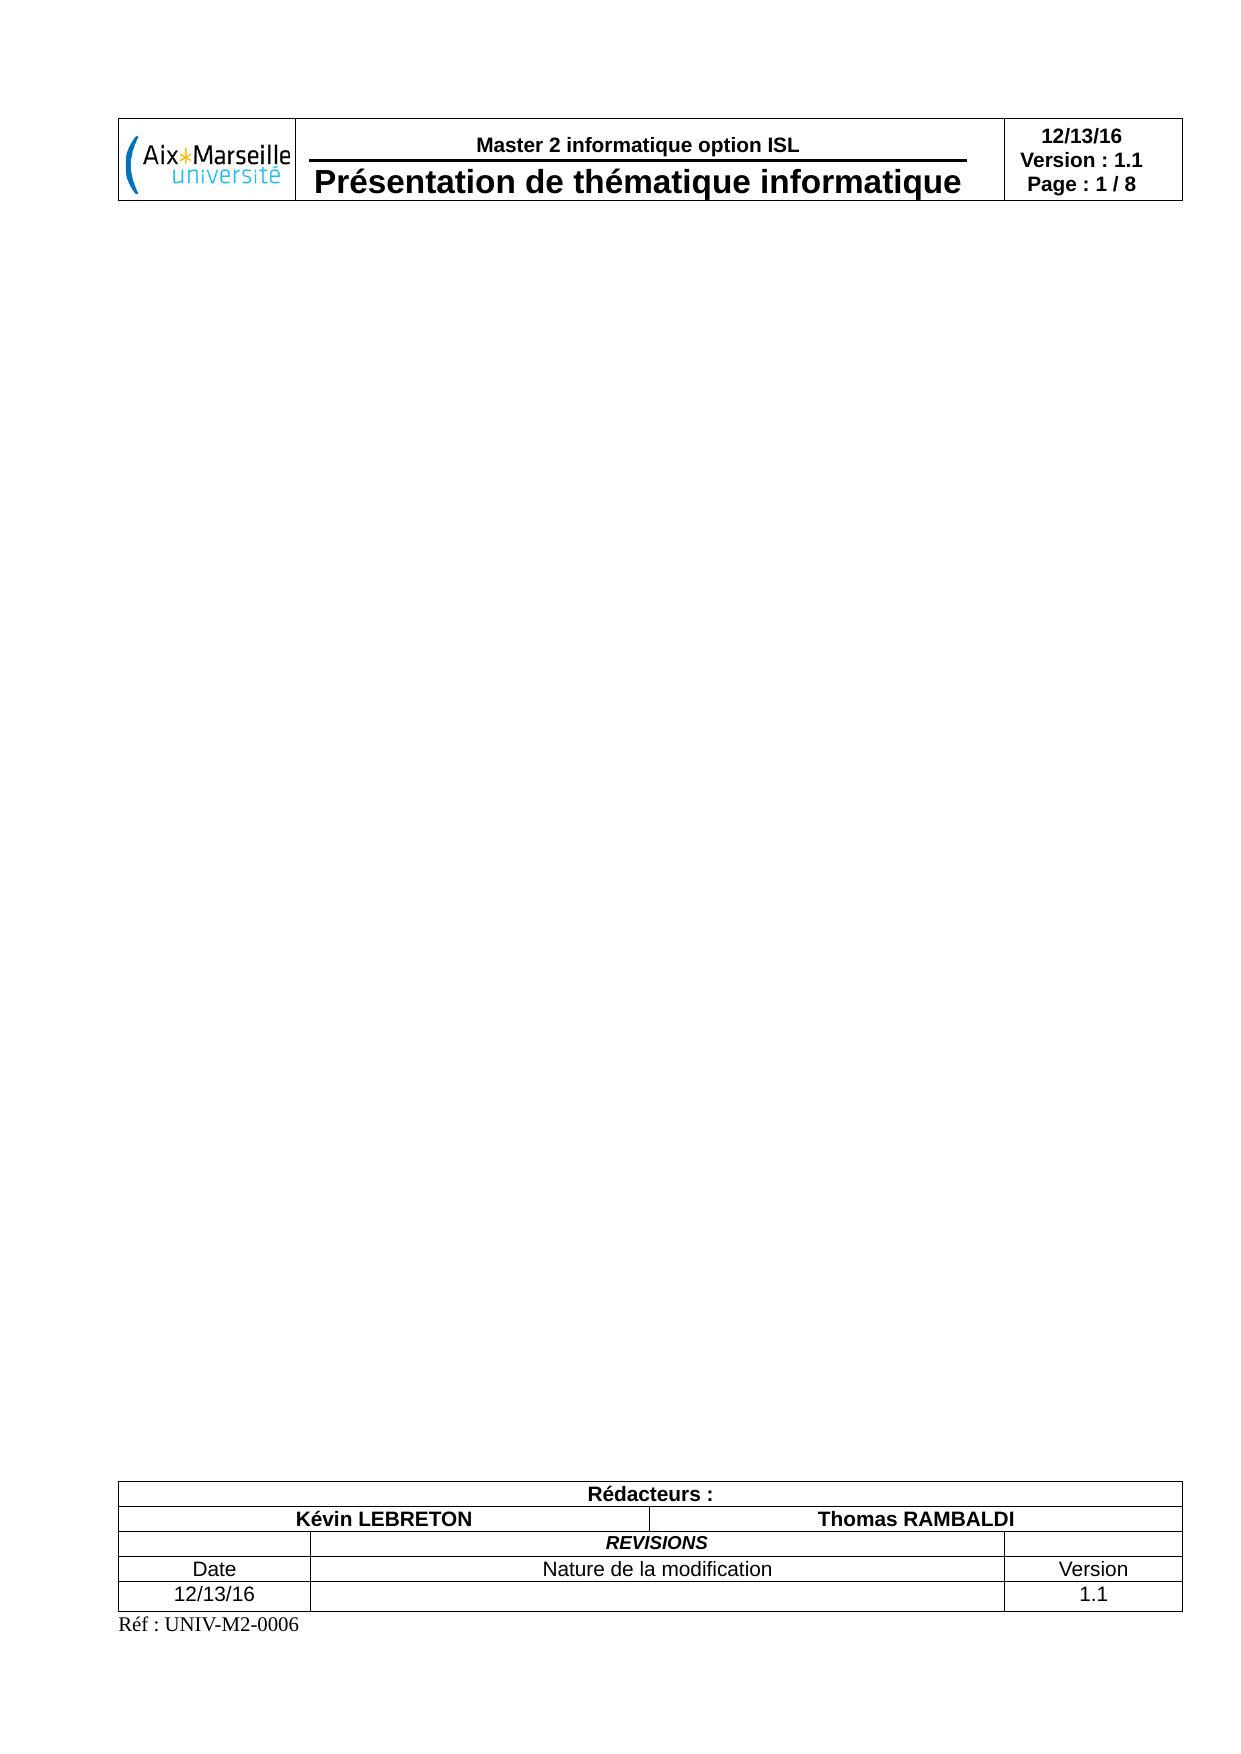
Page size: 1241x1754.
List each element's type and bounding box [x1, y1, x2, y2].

picture [125, 136, 290, 194]
